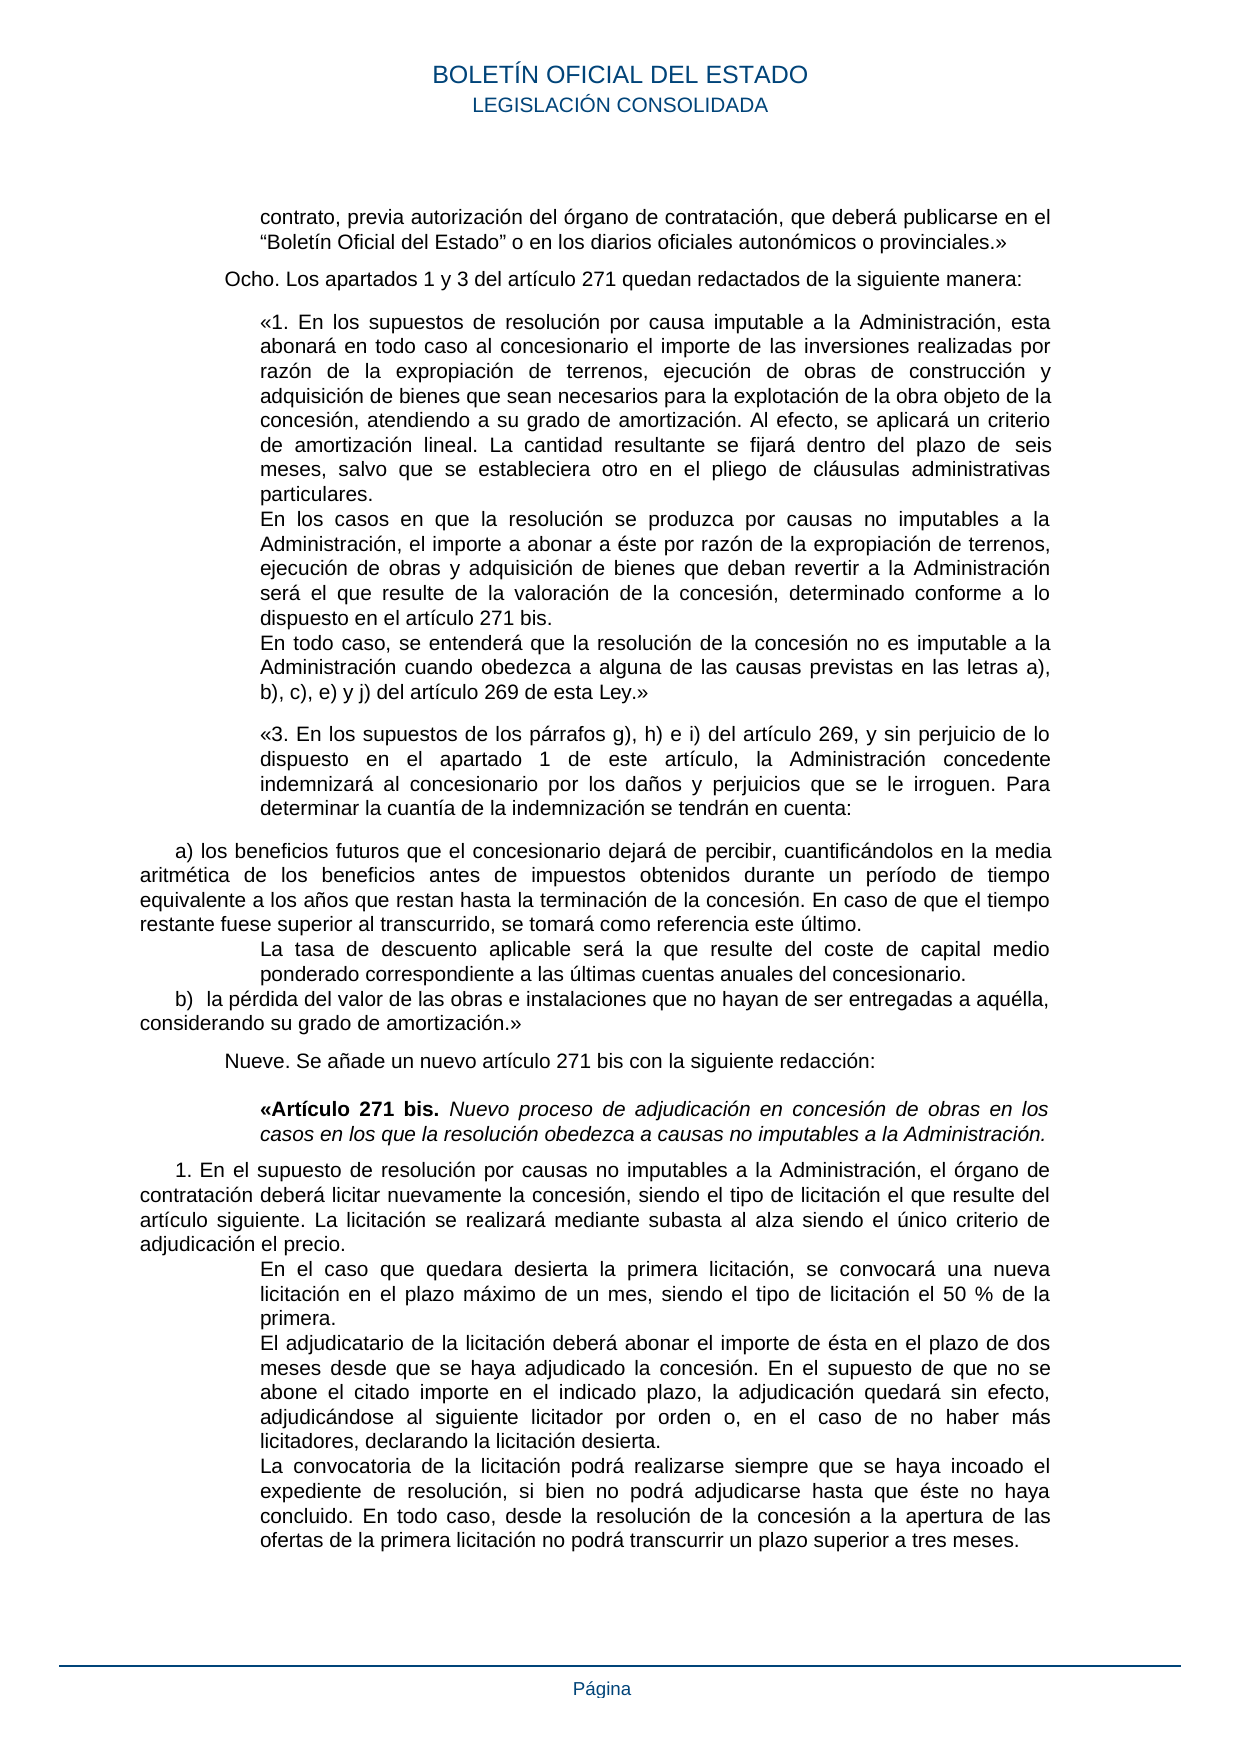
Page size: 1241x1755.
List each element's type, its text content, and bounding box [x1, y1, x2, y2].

text «Artículo 271 bis. Nuevo proceso de adjudicación en concesión de obras en los casos en los que la resolución obedezca a causas no imputables a la Administración. [260, 1097, 1052, 1146]
list los beneficios futuros que el concesionario dejará de percibir, cuantificándolos en la media aritmética de los beneficios antes de impuestos obtenidos durante un período de tiempo equivalente a los años que restan hasta la terminación de la concesión. En caso de que el tiempo restante fuese superior al transcurrido, se tomará como referencia este último. [139, 838, 1052, 936]
text «3. En los supuestos de los párrafos g), h) e i) del artículo 269, y sin perjuicio de lo dispuesto en el apartado 1 de este artículo, la Administración concedente indemnizará al concesionario por los daños y perjuicios que se le irroguen. Para determinar la cuantía de la indemnización se tendrán en cuenta: [260, 722, 1052, 820]
text Nueve. Se añade un nuevo artículo 271 bis con la siguiente redacción: [224, 1048, 1184, 1072]
text La convocatoria de la licitación podrá realizarse siempre que se haya incoado el expediente de resolución, si bien no podrá adjudicarse hasta que éste no haya concluido. En todo caso, desde la resolución de la concesión a la apertura de las ofertas de la primera licitación no podrá transcurrir un plazo superior a tres meses. [260, 1454, 1052, 1552]
text contrato, previa autorización del órgano de contratación, que deberá publicarse en el “Boletín Oficial del Estado” o en los diarios oficiales autonómicos o provinciales.» [260, 205, 1052, 254]
text «1. En los supuestos de resolución por causa imputable a la Administración, esta abonará en todo caso al concesionario el importe de las inversiones realizadas por razón de la expropiación de terrenos, ejecución de obras de construcción y adquisición de bienes que sean necesarios para la explotación de la obra objeto de la concesión, atendiendo a su grado de amortización. Al efecto, se aplicará un criterio de amortización lineal. La cantidad resultante se fijará dentro del plazo de seis meses, salvo que se estableciera otro en el pliego de cláusulas administrativas particulares. [260, 310, 1052, 506]
list En el supuesto de resolución por causas no imputables a la Administración, el órgano de contratación deberá licitar nuevamente la concesión, siendo el tipo de licitación el que resulte del artículo siguiente. La licitación se realizará mediante subasta al alza siendo el único criterio de adjudicación el precio. [139, 1158, 1052, 1256]
text En el caso que quedara desierta la primera licitación, se convocará una nueva licitación en el plazo máximo de un mes, siendo el tipo de licitación el 50 % de la primera. [260, 1257, 1052, 1330]
text La tasa de descuento aplicable será la que resulte del coste de capital medio ponderado correspondiente a las últimas cuentas anuales del concesionario. [260, 937, 1052, 986]
text En todo caso, se entenderá que la resolución de la concesión no es imputable a la Administración cuando obedezca a alguna de las causas previstas en las letras a), b), c), e) y j) del artículo 269 de esta Ley.» [260, 630, 1052, 703]
text El adjudicatario de la licitación deberá abonar el importe de ésta en el plazo de dos meses desde que se haya adjudicado la concesión. En el supuesto de que no se abone el citado importe en el indicado plazo, la adjudicación quedará sin efecto, adjudicándose al siguiente licitador por orden o, en el caso de no haber más licitadores, declarando la licitación desierta. [260, 1331, 1052, 1453]
list la pérdida del valor de las obras e instalaciones que no hayan de ser entregadas a aquélla, considerando su grado de amortización.» [139, 987, 1052, 1035]
text Ocho. Los apartados 1 y 3 del artículo 271 quedan redactados de la siguiente manera: [224, 267, 1184, 291]
text En los casos en que la resolución se produzca por causas no imputables a la Administración, el importe a abonar a éste por razón de la expropiación de terrenos, ejecución de obras y adquisición de bienes que deban revertir a la Administración será el que resulte de la valoración de la concesión, determinado conforme a lo dispuesto en el artículo 271 bis. [260, 507, 1052, 629]
